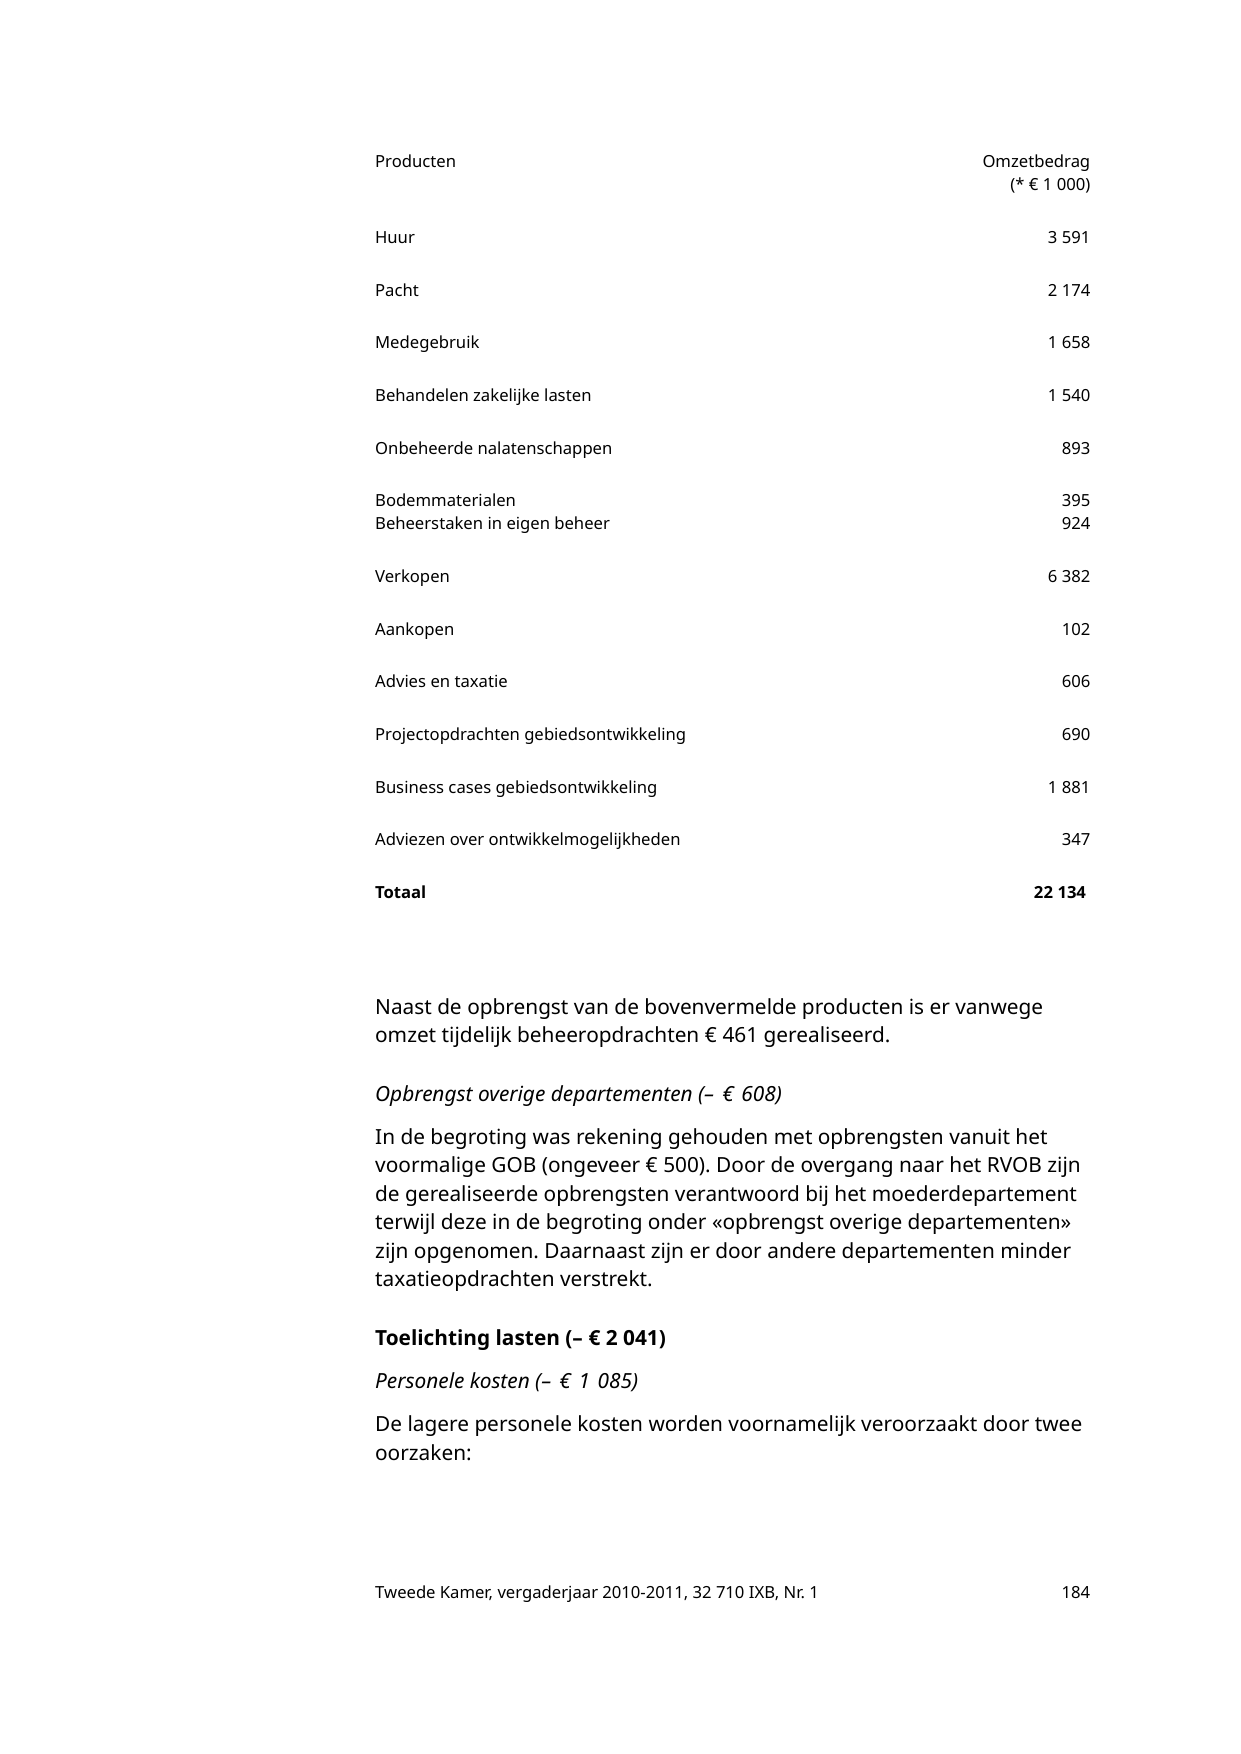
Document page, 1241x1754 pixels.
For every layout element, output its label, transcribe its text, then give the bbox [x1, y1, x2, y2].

table_cell 1 540 [919, 384, 1090, 436]
table_cell Adviezen over ontwikkelmogelijkheden [375, 828, 918, 881]
text Personele kosten (– € 1 085) [375, 1366, 1090, 1394]
table_cell Onbeheerde nalatenschappen [375, 436, 918, 489]
table_cell 395 [919, 489, 1090, 512]
table_cell 2 174 [919, 278, 1090, 331]
table_cell Advies en taxatie [375, 670, 918, 722]
table_cell Verkopen [375, 564, 918, 617]
table_cell Business cases gebiedsontwikkeling [375, 775, 918, 828]
table_cell Pacht [375, 278, 918, 331]
table_header Omzetbedrag (* € 1 000) [919, 150, 1090, 225]
table_cell Bodemmaterialen [375, 489, 918, 512]
table_cell 893 [919, 436, 1090, 489]
text In de begroting was rekening gehouden met opbrengsten vanuit het voormalige GOB (ongeveer € 500). Door de overgang naar het RVOB zijn de gerealiseerde opbrengsten verantwoord bij het moederdepartement terwijl deze in de begroting onder «opbrengst overige departementen» zijn opgenomen. Daarnaast zijn er door andere departementen minder taxatieopdrachten verstrekt. [375, 1122, 1090, 1293]
table_header Producten [375, 150, 918, 225]
table_cell 347 [919, 828, 1090, 881]
table_cell Projectopdrachten gebiedsontwikkeling [375, 723, 918, 775]
text Opbrengst overige departementen (– € 608) [375, 1079, 1090, 1107]
table_cell Behandelen zakelijke lasten [375, 384, 918, 436]
table_cell 606 [919, 670, 1090, 722]
table_cell Beheerstaken in eigen beheer [375, 512, 918, 564]
table_cell 22 134 [919, 881, 1090, 933]
table_cell 3 591 [919, 225, 1090, 278]
table_cell Huur [375, 225, 918, 278]
text Toelichting lasten (– € 2 041) [375, 1323, 1090, 1351]
table_cell 102 [919, 617, 1090, 670]
table_cell Aankopen [375, 617, 918, 670]
table_cell 1 881 [919, 775, 1090, 828]
table_cell Totaal [375, 881, 918, 933]
table_cell 924 [919, 512, 1090, 564]
text De lagere personele kosten worden voornamelijk veroorzaakt door twee oorzaken: [375, 1409, 1090, 1466]
table_cell 6 382 [919, 564, 1090, 617]
text Naast de opbrengst van de bovenvermelde producten is er vanwege omzet tijdelijk beheeropdrachten € 461 gerealiseerd. [375, 992, 1090, 1049]
table_cell 1 658 [919, 331, 1090, 383]
table_cell 690 [919, 723, 1090, 775]
table_cell Medegebruik [375, 331, 918, 383]
